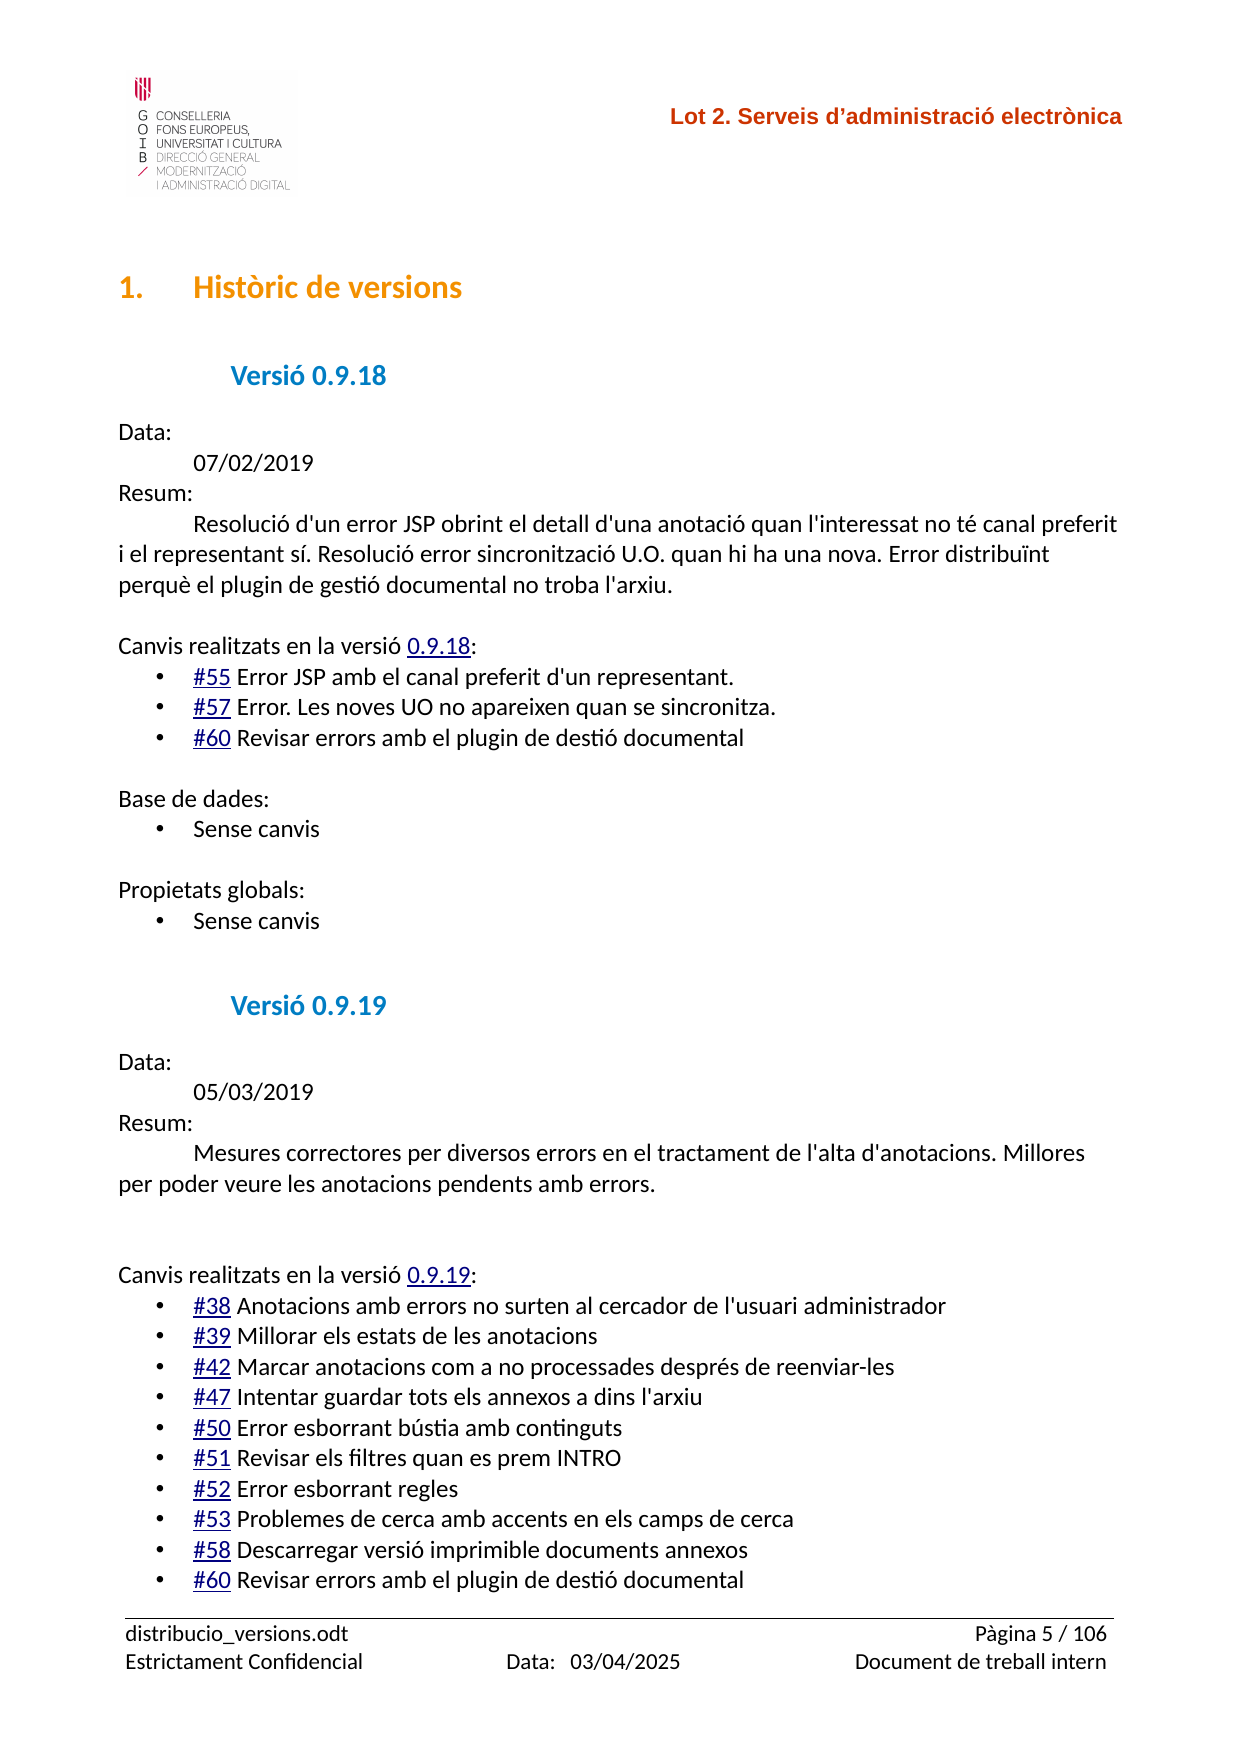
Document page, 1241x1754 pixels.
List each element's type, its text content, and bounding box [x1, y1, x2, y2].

list #38 Anotacions amb errors no surten al cercador de l'usuari administrador [156, 1290, 1122, 1321]
list #42 Marcar anotacions com a no processades després de reenviar-les [156, 1351, 1122, 1382]
picture [126, 70, 299, 197]
list #60 Revisar errors amb el plugin de destió documental [156, 722, 1122, 752]
text 07/02/2019 [118, 447, 1122, 478]
list #50 Error esborrant bústia amb continguts [156, 1412, 1122, 1443]
text Mesures correctores per diversos errors en el tractament de l'alta d'anotacions. Millores per poder veure les anotacions pendents amb errors. [118, 1137, 1122, 1198]
subtitle Versió 0.9.18 [153, 357, 1122, 393]
text Resolució d'un error JSP obrint el detall d'una anotació quan l'interessat no té canal preferit i el representant sí. Resolució error sincronització U.O. quan hi ha una nova. Error distribuïnt perquè el plugin de gestió documental no troba l'arxiu. [118, 508, 1122, 600]
list #53 Problemes de cerca amb accents en els camps de cerca [156, 1504, 1122, 1534]
text Resum: [118, 478, 1122, 508]
text Propietats globals: [118, 874, 1122, 905]
subtitle Versió 0.9.19 [153, 987, 1122, 1022]
list #60 Revisar errors amb el plugin de destió documental [156, 1565, 1122, 1595]
text Data: [118, 417, 1122, 447]
text Base de dades: [118, 783, 1122, 813]
list #51 Revisar els filtres quan es prem INTRO [156, 1443, 1122, 1473]
list #52 Error esborrant regles [156, 1473, 1122, 1504]
text 05/03/2019 [118, 1076, 1122, 1107]
list #58 Descarregar versió imprimible documents annexos [156, 1534, 1122, 1565]
subtitle Històric de versions [118, 266, 1122, 307]
text Data: [118, 1046, 1122, 1076]
list Sense canvis [156, 905, 1122, 935]
list Sense canvis [156, 813, 1122, 844]
list #57 Error. Les noves UO no apareixen quan se sincronitza. [156, 691, 1122, 722]
list #39 Millorar els estats de les anotacions [156, 1321, 1122, 1351]
list #47 Intentar guardar tots els annexos a dins l'arxiu [156, 1382, 1122, 1412]
text Canvis realitzats en la versió 0.9.19: [118, 1259, 1122, 1290]
text Canvis realitzats en la versió 0.9.18: [118, 630, 1122, 661]
list #55 Error JSP amb el canal preferit d'un representant. [156, 661, 1122, 691]
text Resum: [118, 1107, 1122, 1137]
